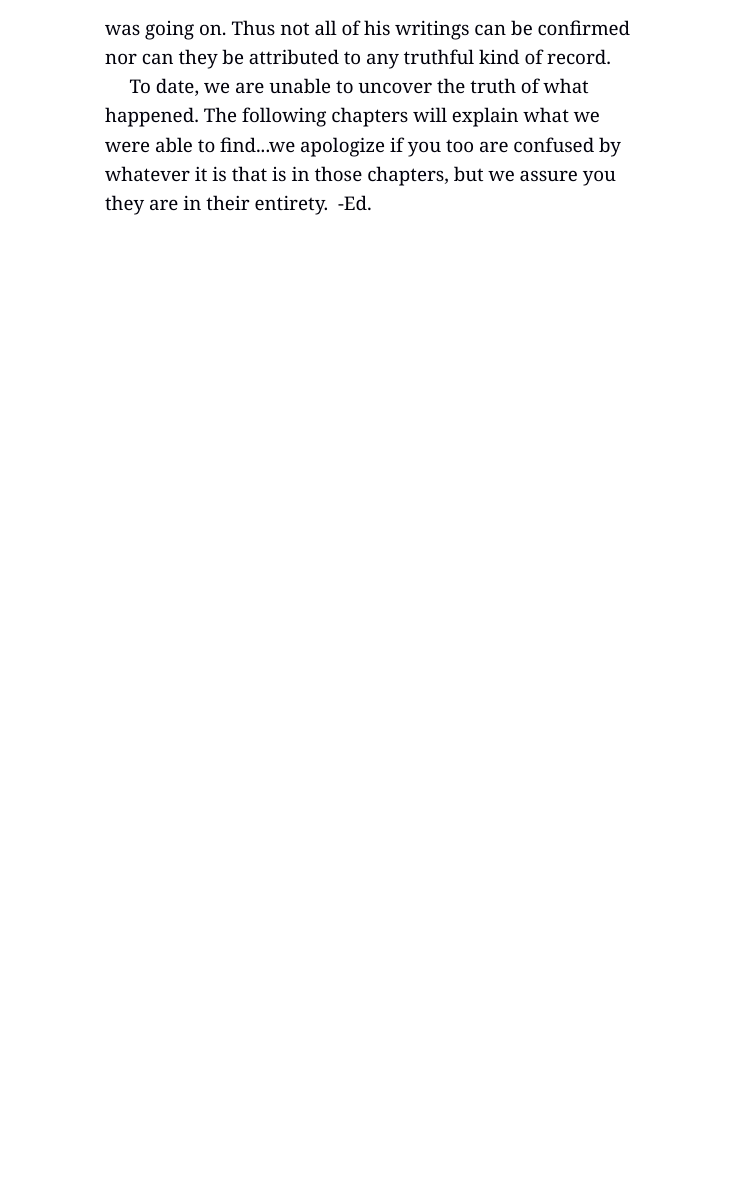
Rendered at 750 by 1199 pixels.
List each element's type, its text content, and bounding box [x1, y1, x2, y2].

text To date, we are unable to uncover the truth of what happened. The following chapters will explain what we were able to find...we apologize if you too are confused by whatever it is that is in those chapters, but we assure you they are in their entirety. -Ed. [105, 73, 645, 216]
text was going on. Thus not all of his writings can be confirmed nor can they be attributed to any truthful kind of record. [105, 15, 645, 70]
